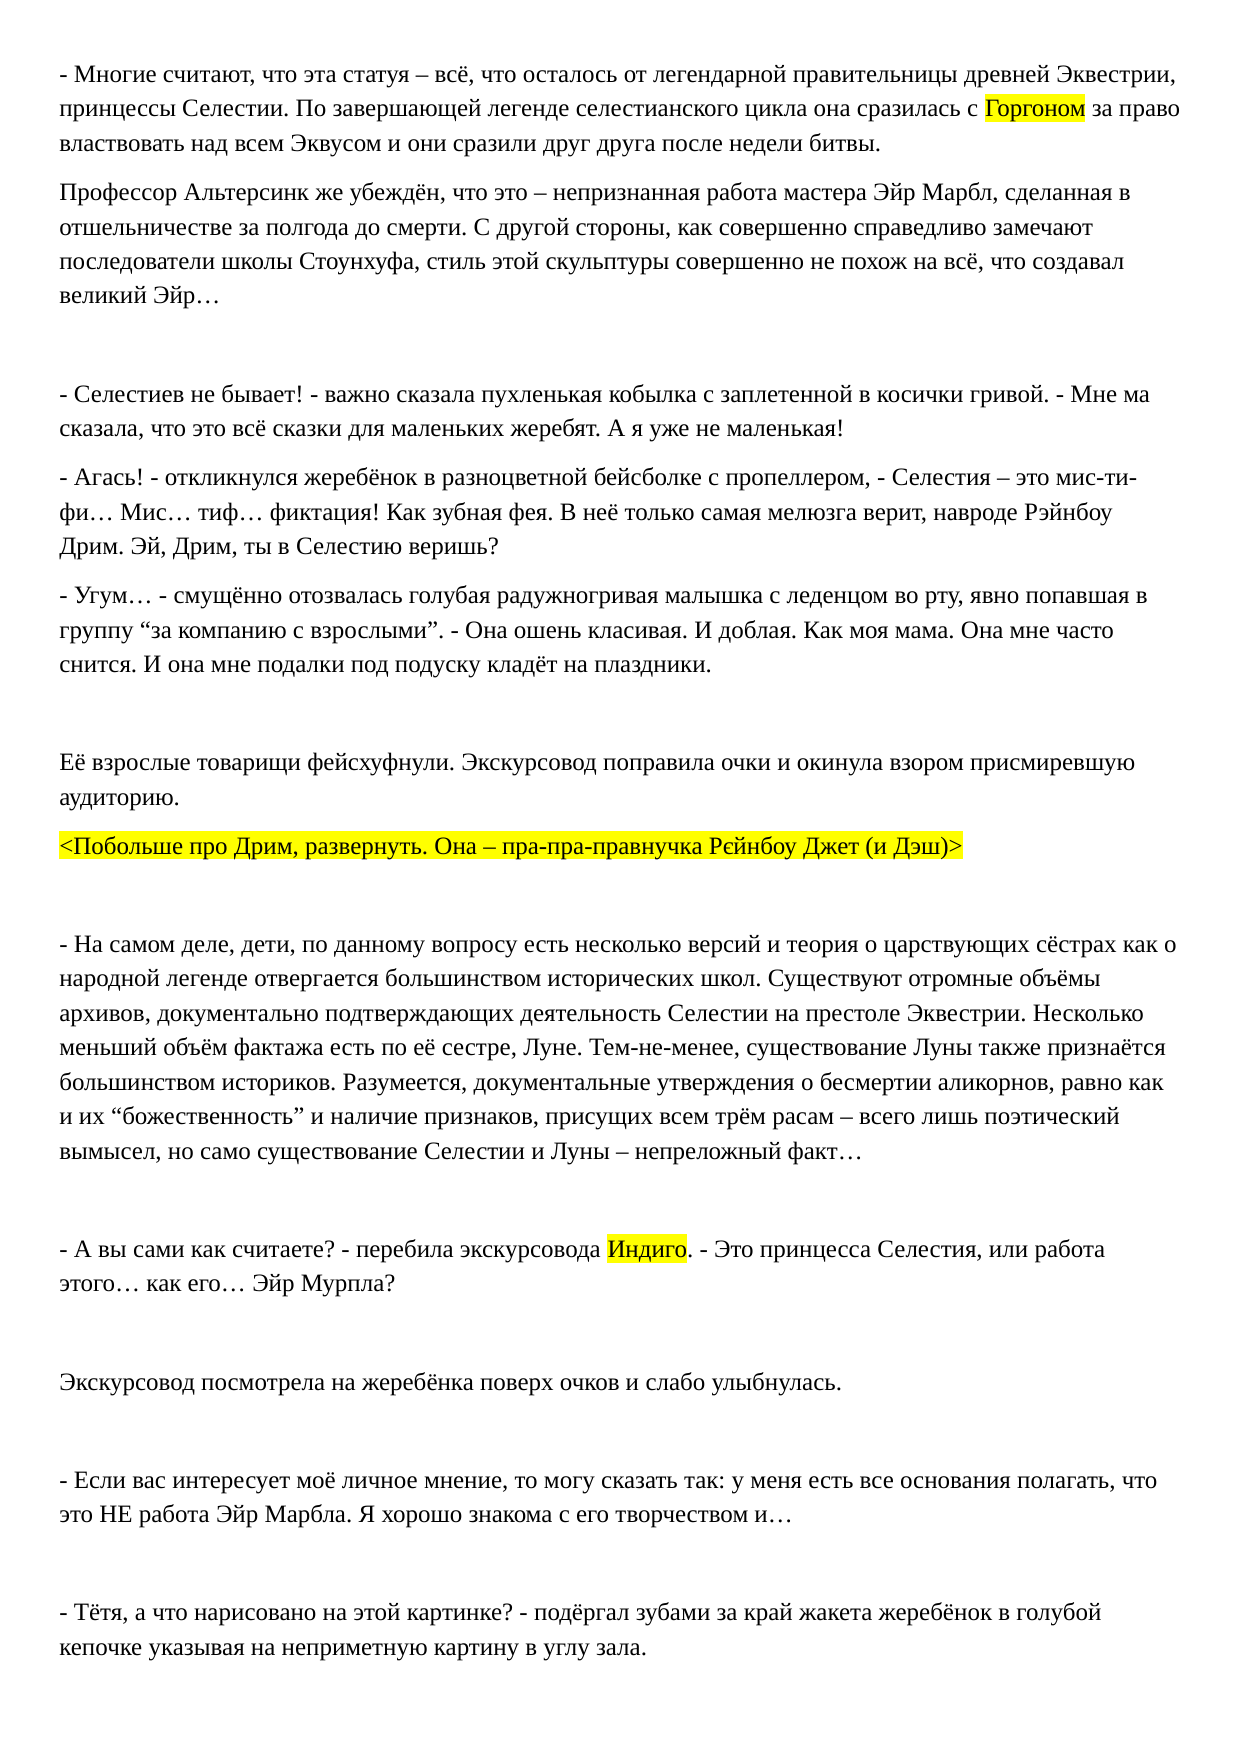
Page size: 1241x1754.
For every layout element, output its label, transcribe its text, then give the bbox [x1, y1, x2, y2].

text - А вы сами как считаете? - перебила экскурсовода Индиго. - Это принцесса Селестия, или работа этого… как его… Эйр Мурпла? [59, 1234, 1181, 1297]
text - Угум… - смущённо отозвалась голубая радужногривая малышка с леденцом во рту, явно попавшая в группу “за компанию с взрослыми”. - Она ошень класивая. И доблая. Как моя мама. Она мне часто снится. И она мне подалки под подуску кладёт на плаздники. [59, 580, 1181, 678]
text - Если вас интересует моё личное мнение, то могу сказать так: у меня есть все основания полагать, что это НЕ работа Эйр Марбла. Я хорошо знакома с его творчеством и… [59, 1465, 1181, 1528]
text - Тётя, а что нарисовано на этой картинке? - подёргал зубами за край жакета жеребёнок в голубой кепочке указывая на неприметную картину в углу зала. [59, 1597, 1181, 1661]
text - Селестиев не бывает! - важно сказала пухленькая кобылка с заплетенной в косички гривой. - Мне ма сказала, что это всё сказки для маленьких жеребят. А я уже не маленькая! [59, 379, 1181, 442]
text Экскурсовод посмотрела на жеребёнка поверх очков и слабо улыбнулась. [59, 1367, 1181, 1395]
text Профессор Альтерсинк же убеждён, что это – непризнанная работа мастера Эйр Марбл, сделанная в отшельничестве за полгода до смерти. С другой стороны, как совершенно справедливо замечают последователи школы Стоунхуфа, стиль этой скульптуры совершенно не похож на всё, что создавал великий Эйр… [59, 177, 1181, 309]
text <Побольше про Дрим, развернуть. Она – пра-пра-правнучка Рєйнбоу Джет (и Дэш)> [59, 831, 1181, 859]
text - Агась! - откликнулся жеребёнок в разноцветной бейсболке с пропеллером, - Селестия – это мис-ти-фи… Мис… тиф… фиктация! Как зубная фея. В неё только самая мелюзга верит, навроде Рэйнбоу Дрим. Эй, Дрим, ты в Селестию веришь? [59, 462, 1181, 560]
text - Многие считают, что эта статуя – всё, что осталось от легендарной правительницы древней Эквестрии, принцессы Селестии. По завершающей легенде селестианского цикла она сразилась с Горгоном за право властвовать над всем Эквусом и они сразили друг друга после недели битвы. [59, 59, 1181, 157]
text - На самом деле, дети, по данному вопросу есть несколько версий и теория о царствующих сёстрах как о народной легенде отвергается большинством исторических школ. Существуют отромные объёмы архивов, документально подтверждающих деятельность Селестии на престоле Эквестрии. Несколько меньший объём фактажа есть по её сестре, Луне. Тем-не-менее, существование Луны также признаётся большинством историков. Разумеется, документальные утверждения о бесмертии аликорнов, равно как и их “божественность” и наличие признаков, присущих всем трём расам – всего лишь поэтический вымысел, но само существование Селестии и Луны – непреложный факт… [59, 929, 1181, 1164]
text Её взрослые товарищи фейсхуфнули. Экскурсовод поправила очки и окинула взором присмиревшую аудиторию. [59, 747, 1181, 811]
